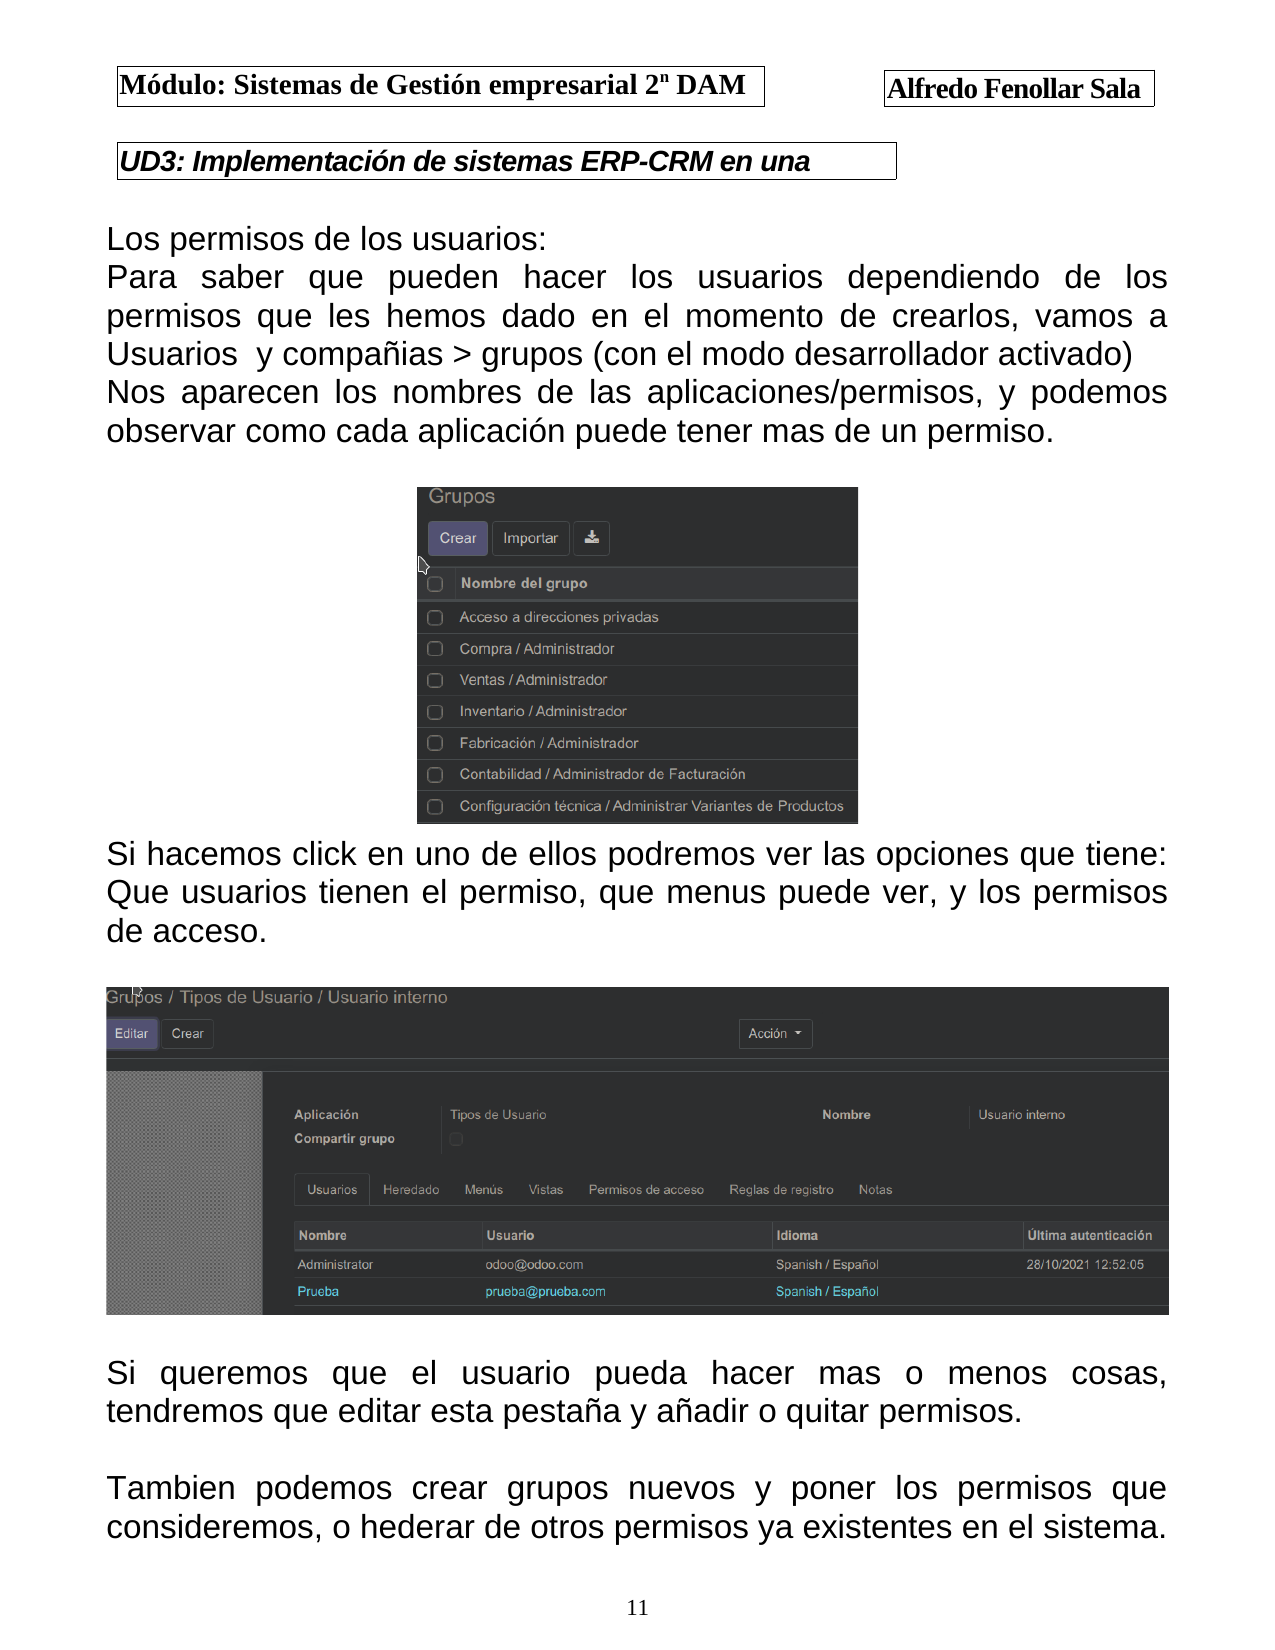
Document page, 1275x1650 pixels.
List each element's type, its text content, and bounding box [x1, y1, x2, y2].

text Si queremos que el usuario pueda hacer mas o menos cosas, tendremos que editar esta pestaña y añadir o quitar permisos. [106, 1353, 1169, 1430]
text Tambien podemos crear grupos nuevos y poner los permisos que consideremos, o hederar de otros permisos ya existentes en el sistema. [106, 1468, 1169, 1545]
text Los permisos de los usuarios: [106, 219, 1169, 257]
text Nos aparecen los nombres de las aplicaciones/permisos, y podemos observar como cada aplicación puede tener mas de un permiso. [106, 372, 1169, 449]
picture [417, 487, 859, 824]
picture [106, 987, 1169, 1315]
text Para saber que pueden hacer los usuarios dependiendo de los permisos que les hemos dado en el momento de crearlos, vamos a Usuarios y compañias > grupos (con el modo desarrollador activado) [106, 257, 1169, 372]
text Si hacemos click en uno de ellos podremos ver las opciones que tiene: Que usuarios tienen el permiso, que menus puede ver, y los permisos de acceso. [106, 834, 1169, 949]
